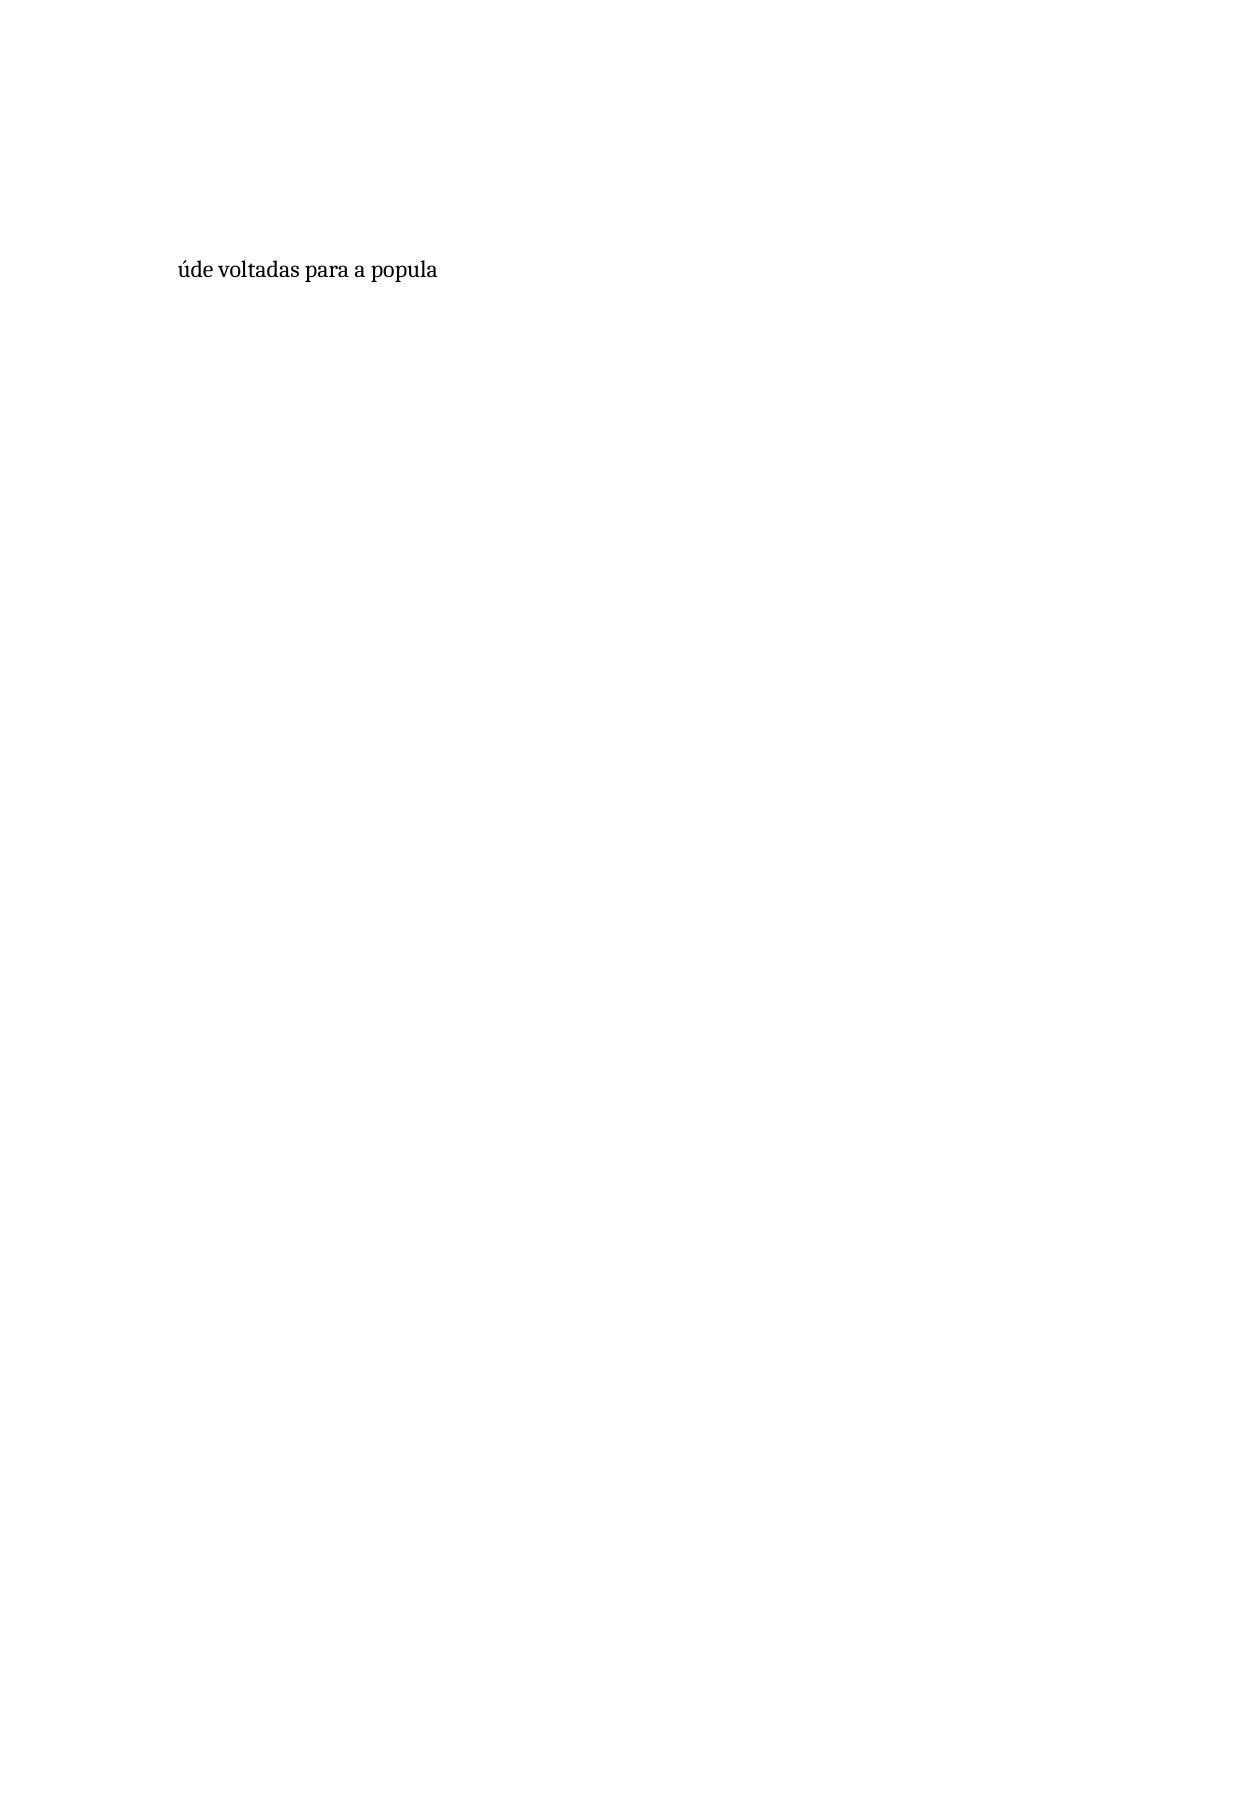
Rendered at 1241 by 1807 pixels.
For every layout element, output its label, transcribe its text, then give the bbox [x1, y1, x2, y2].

text úde voltadas para a popula [177, 255, 1068, 283]
